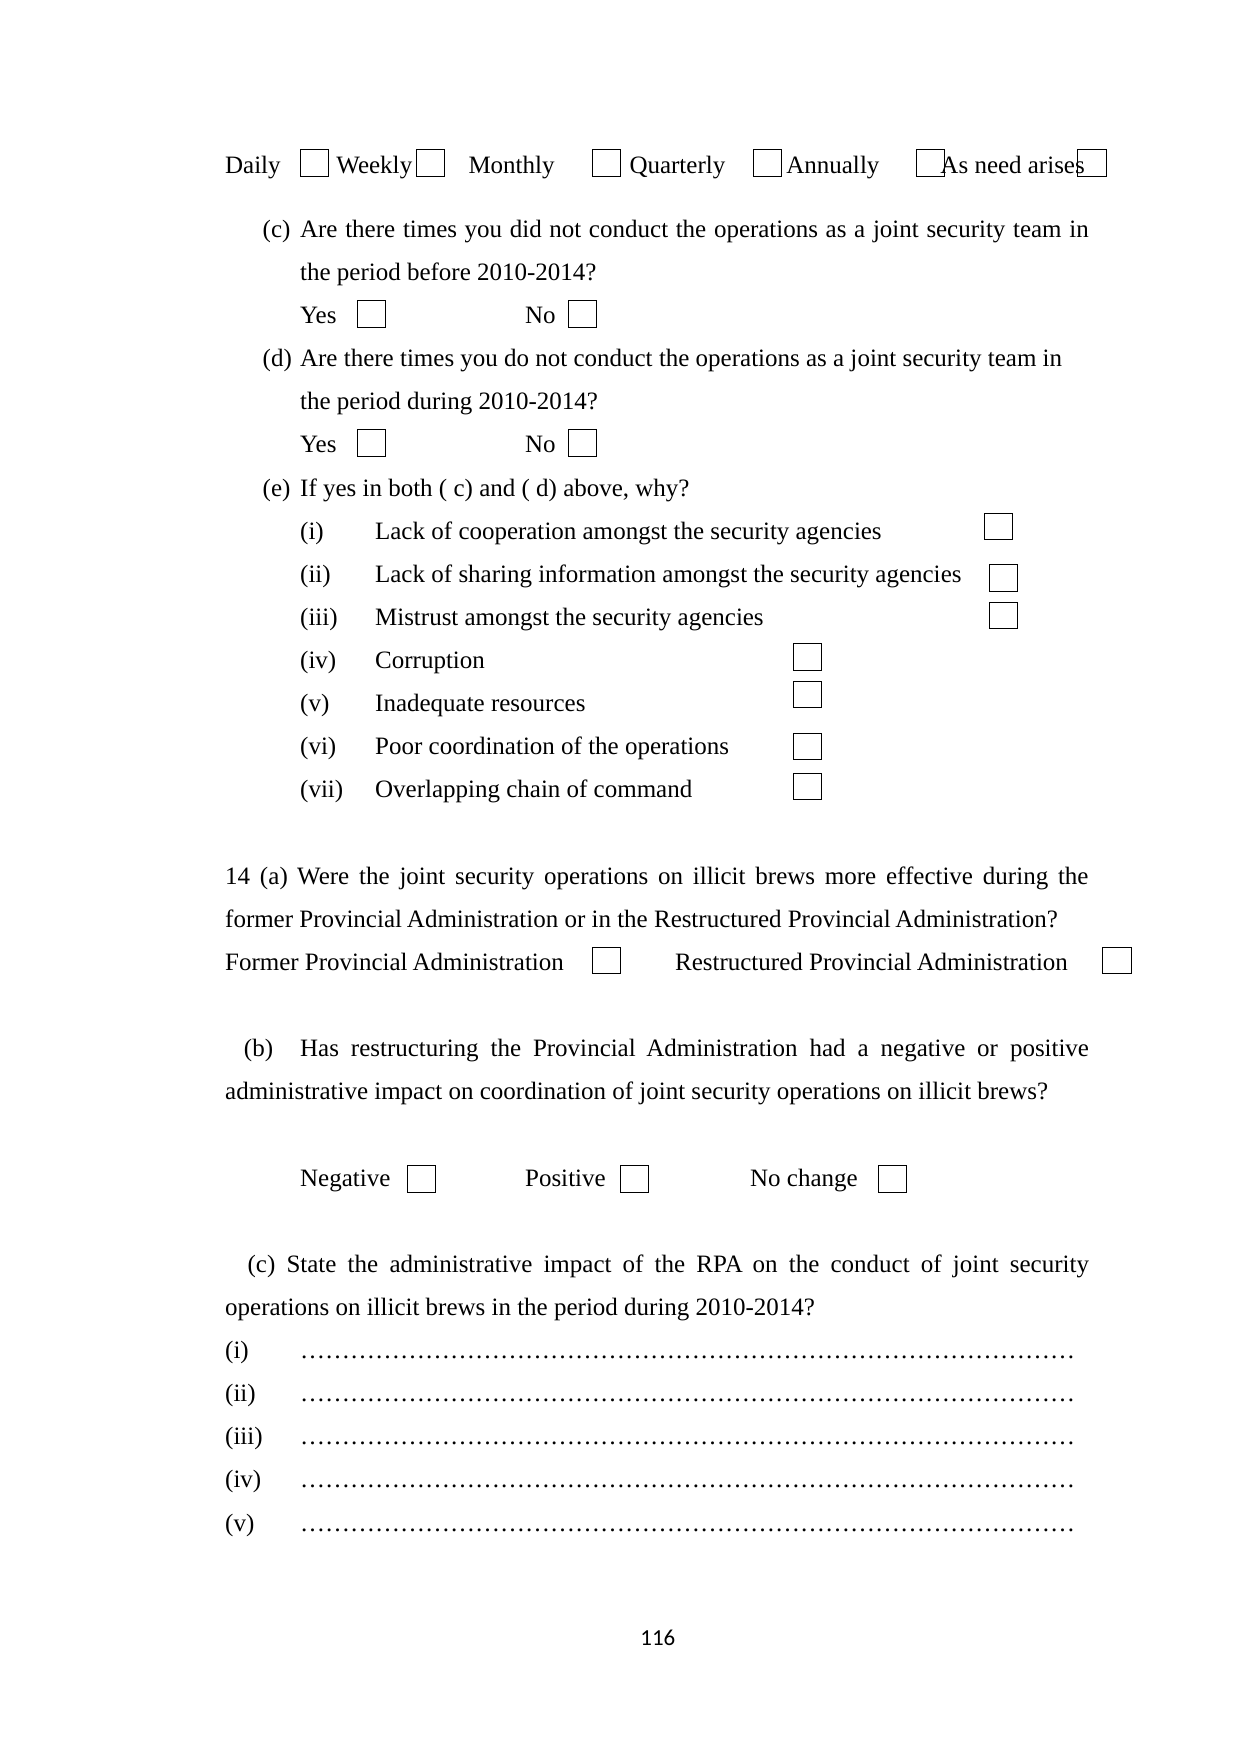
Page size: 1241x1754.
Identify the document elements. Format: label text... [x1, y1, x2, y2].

list Mistrust amongst the security agencies [300, 602, 1090, 631]
list Overlapping chain of command [300, 774, 1090, 803]
list ………………………………………………………………………………… [225, 1335, 1090, 1364]
list Are there times you do not conduct the operations as a joint security team in the period during 2010-2014? [262, 343, 1090, 415]
list Lack of cooperation amongst the security agencies [300, 516, 1090, 544]
list Lack of sharing information amongst the security agencies [300, 559, 1090, 588]
list ………………………………………………………………………………… [225, 1421, 1090, 1450]
list Negative Positive No change [225, 1163, 1090, 1191]
list Yes No [300, 300, 1090, 329]
list Former Provincial Administration Restructured Provincial Administration [225, 947, 1090, 976]
list 14 (a) Were the joint security operations on illicit brews more effective during the former Provincial Administration or in the Restructured Provincial Administration? [225, 861, 1090, 933]
list (b) Has restructuring the Provincial Administration had a negative or positive administrative impact on coordination of joint security operations on illicit brews? [225, 1033, 1090, 1105]
list ………………………………………………………………………………… [225, 1508, 1090, 1536]
list Corruption [300, 645, 1090, 674]
list Yes No [300, 429, 1090, 458]
list (c) State the administrative impact of the RPA on the conduct of joint security operations on illicit brews in the period during 2010-2014? [225, 1249, 1090, 1321]
list Are there times you did not conduct the operations as a joint security team in the period before 2010-2014? [262, 214, 1090, 286]
list Inadequate resources [300, 688, 1090, 717]
list Poor coordination of the operations [300, 731, 1090, 760]
list ………………………………………………………………………………… [225, 1464, 1090, 1493]
list If yes in both ( c) and ( d) above, why? [262, 473, 1090, 501]
text Daily Weekly Monthly Quarterly Annually As need arises [225, 150, 1090, 179]
list ………………………………………………………………………………… [225, 1378, 1090, 1407]
